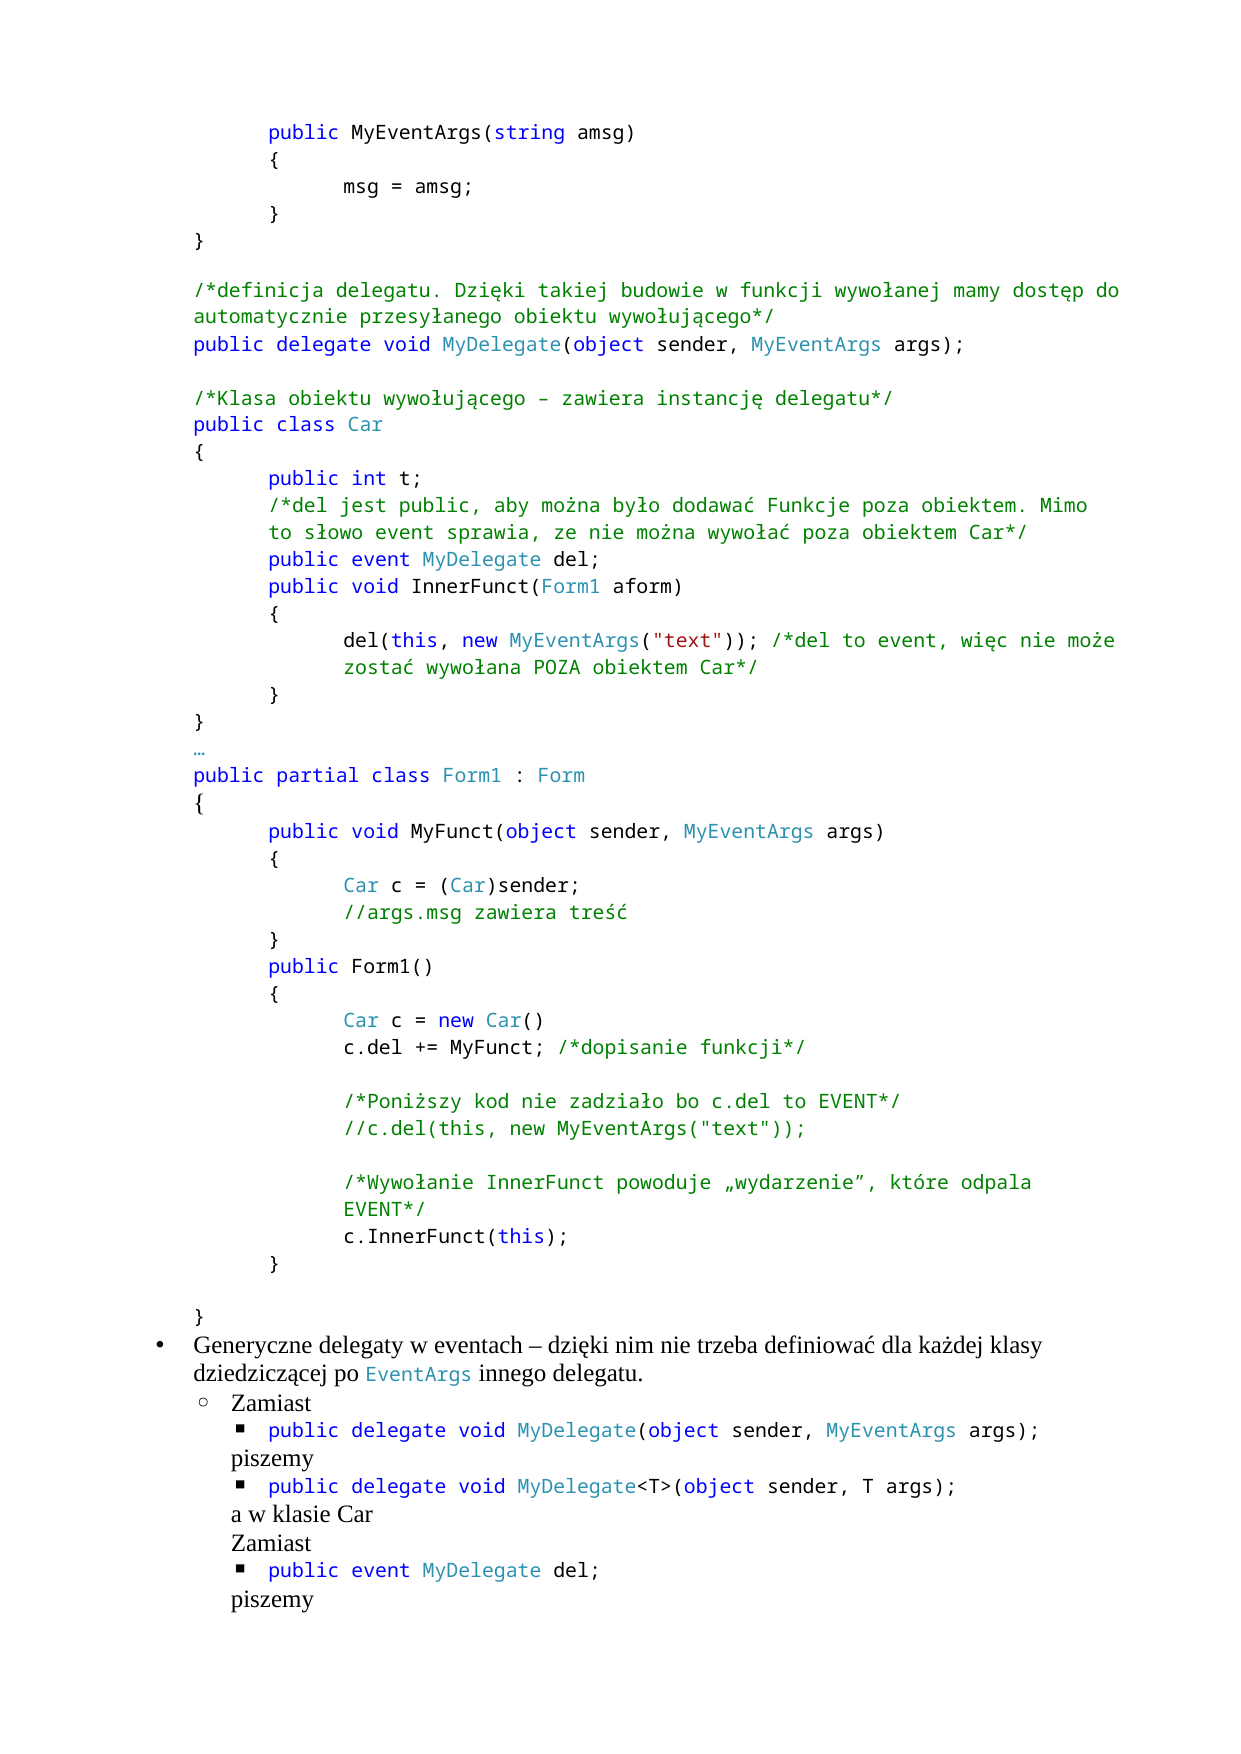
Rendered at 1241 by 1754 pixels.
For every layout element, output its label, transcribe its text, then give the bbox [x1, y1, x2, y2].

list /*del jest public, aby można było dodawać Funkcje poza obiektem. Mimo to słowo event sprawia, ze nie można wywołać poza obiektem Car*/ [231, 492, 1122, 546]
list piszemy [193, 1443, 1122, 1472]
list public void MyFunct(object sender, MyEventArgs args) [231, 817, 1122, 844]
list //c.del(this, new MyEventArgs("text")); [306, 1114, 1122, 1141]
list public MyEventArgs(string amsg) [231, 118, 1122, 145]
list Generyczne delegaty w eventach – dzięki nim nie trzeba definiować dla każdej klasy dziedziczącej po EventArgs innego delegatu. [156, 1330, 1122, 1388]
list c.InnerFunct(this); [306, 1222, 1122, 1249]
list } [156, 707, 1122, 734]
list public delegate void MyDelegate(object sender, MyEventArgs args); [156, 330, 1122, 357]
list } [231, 681, 1122, 707]
list Car c = new Car() [306, 1006, 1122, 1033]
list public partial class Form1 : Form [156, 761, 1122, 788]
list { [231, 599, 1122, 627]
list public int t; [231, 465, 1122, 492]
list { [231, 979, 1122, 1006]
list c.del += MyFunct; /*dopisanie funkcji*/ [306, 1033, 1122, 1060]
list Zamiast [193, 1388, 1122, 1416]
list } [231, 1249, 1122, 1276]
list /*Poniższy kod nie zadziało bo c.del to EVENT*/ [306, 1087, 1122, 1114]
list /*definicja delegatu. Dzięki takiej budowie w funkcji wywołanej mamy dostęp do automatycznie przesyłanego obiektu wywołującego*/ [193, 276, 1122, 330]
list public delegate void MyDelegate(object sender, MyEventArgs args); [231, 1416, 1122, 1443]
list Zamiast [193, 1528, 1122, 1557]
list } [193, 226, 1122, 253]
list } [231, 199, 1122, 226]
text /*Wywołanie InnerFunct powoduje „wydarzenie”, które odpala EVENT*/ [343, 1168, 1122, 1222]
list } [156, 1303, 1122, 1330]
list public void InnerFunct(Form1 aform) [231, 573, 1122, 599]
list … [156, 734, 1122, 761]
list { [156, 438, 1122, 465]
list { [231, 844, 1122, 871]
list //args.msg zawiera treść [306, 898, 1122, 925]
text /*Klasa obiektu wywołującego – zawiera instancję delegatu*/ [118, 384, 1122, 411]
list { [156, 788, 1122, 817]
list } [231, 925, 1122, 952]
list public event MyDelegate del; [231, 546, 1122, 573]
list public event MyDelegate del; [231, 1557, 1122, 1584]
list public Form1() [231, 952, 1122, 979]
list public delegate void MyDelegate<T>(object sender, T args); [231, 1472, 1122, 1499]
list Car c = (Car)sender; [306, 871, 1122, 898]
list public class Car [156, 411, 1122, 438]
list a w klasie Car [193, 1499, 1122, 1528]
list { [231, 145, 1122, 172]
list msg = amsg; [306, 172, 1122, 199]
list del(this, new MyEventArgs("text")); /*del to event, więc nie może zostać wywołana POZA obiektem Car*/ [306, 627, 1122, 681]
list piszemy [193, 1584, 1122, 1612]
